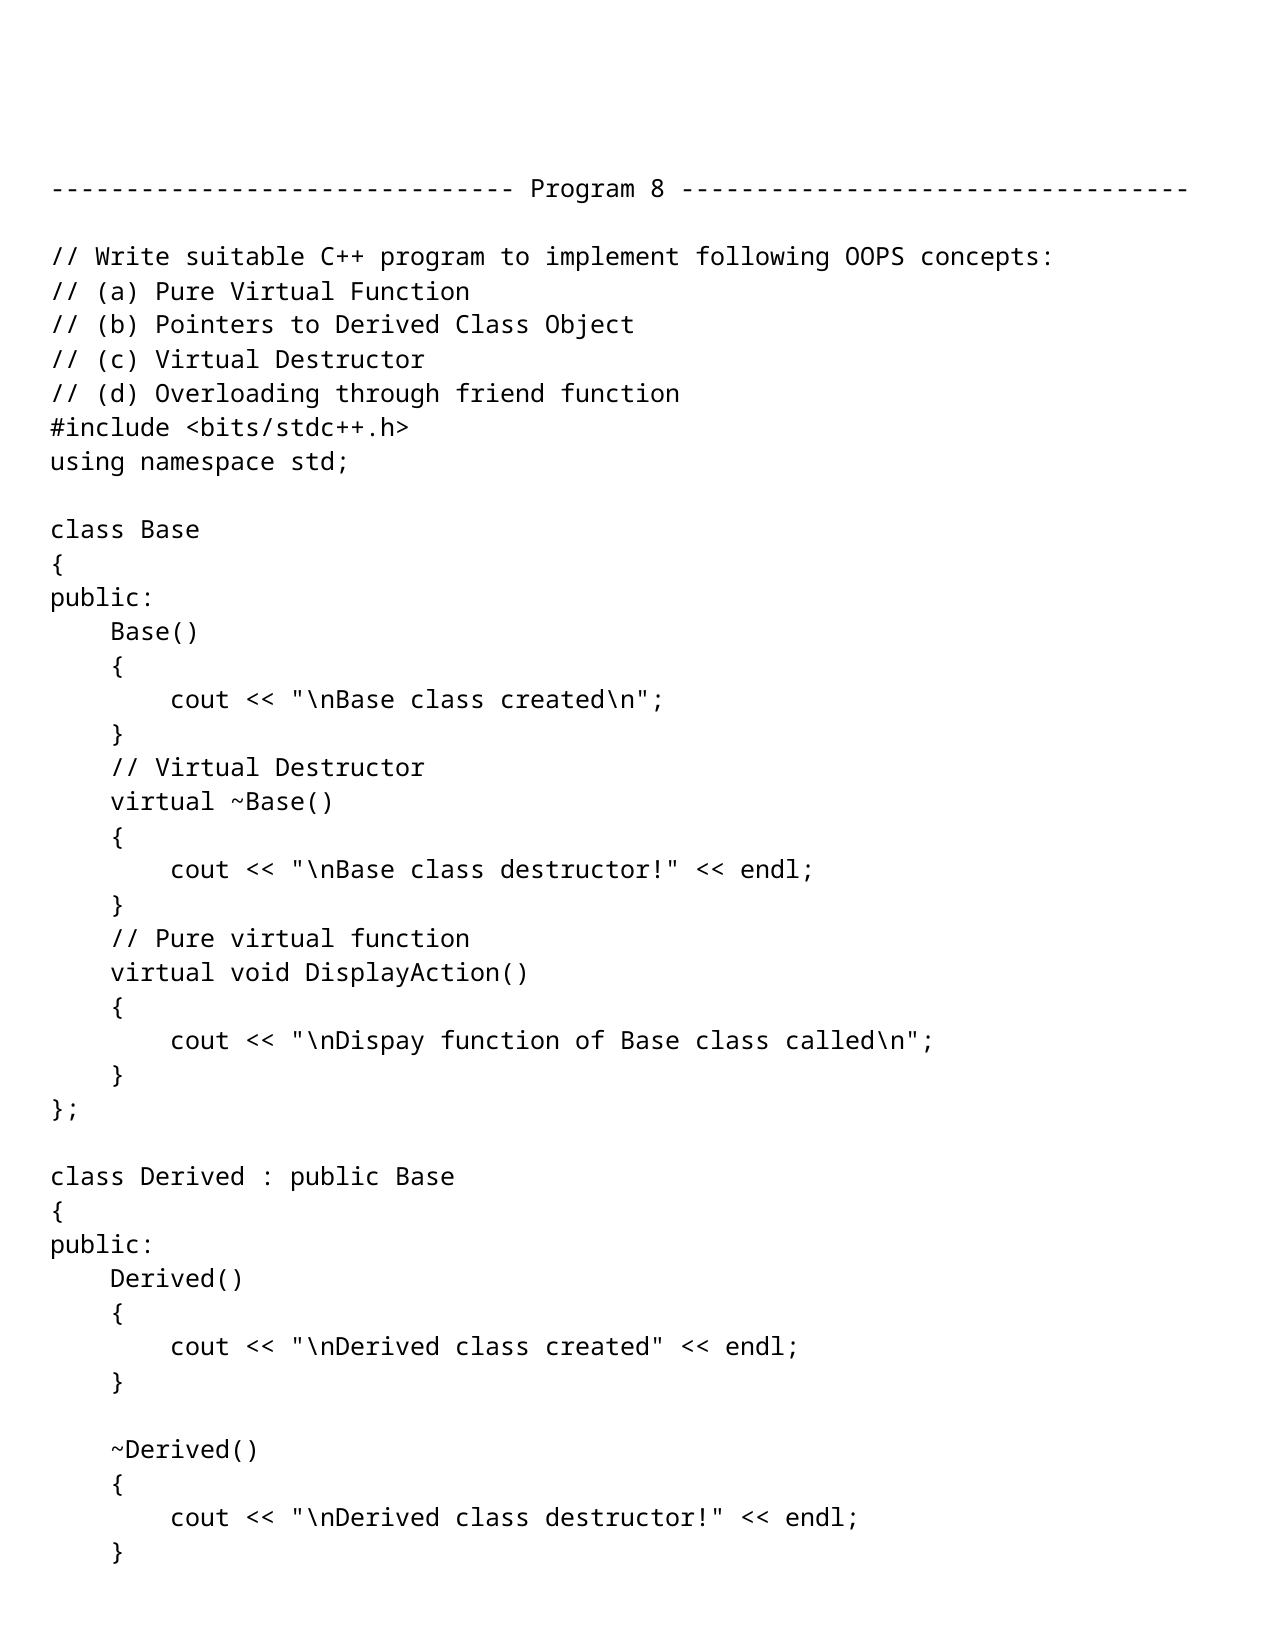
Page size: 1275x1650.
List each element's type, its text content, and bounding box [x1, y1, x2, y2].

text // Write suitable C++ program to implement following OOPS concepts: [50, 239, 1225, 273]
text cout << "\nBase class created\n"; [50, 682, 1225, 716]
text { [50, 1193, 1225, 1227]
text public: [50, 1227, 1225, 1261]
text } [50, 1057, 1225, 1091]
text virtual ~Base() [50, 784, 1225, 818]
text }; [50, 1091, 1225, 1125]
text { [50, 988, 1225, 1022]
text using namespace std; [50, 443, 1225, 477]
text ------------------------------- Program 8 ---------------------------------- [50, 171, 1225, 205]
text virtual void DisplayAction() [50, 954, 1225, 988]
text } [50, 1533, 1225, 1567]
text } [50, 886, 1225, 920]
text // Pure virtual function [50, 920, 1225, 954]
text { [50, 1295, 1225, 1329]
text // (d) Overloading through friend function [50, 375, 1225, 409]
text public: [50, 580, 1225, 614]
text } [50, 1363, 1225, 1397]
text // (a) Pure Virtual Function [50, 273, 1225, 307]
text Derived() [50, 1261, 1225, 1295]
text ~Derived() [50, 1431, 1225, 1465]
text // (c) Virtual Destructor [50, 341, 1225, 375]
text } [50, 716, 1225, 750]
text #include <bits/stdc++.h> [50, 409, 1225, 443]
text // (b) Pointers to Derived Class Object [50, 307, 1225, 341]
text cout << "\nDerived class created" << endl; [50, 1329, 1225, 1363]
text cout << "\nDerived class destructor!" << endl; [50, 1499, 1225, 1533]
text cout << "\nDispay function of Base class called\n"; [50, 1022, 1225, 1057]
text { [50, 818, 1225, 852]
text { [50, 546, 1225, 580]
text { [50, 1465, 1225, 1499]
text cout << "\nBase class destructor!" << endl; [50, 852, 1225, 886]
text class Derived : public Base [50, 1159, 1225, 1193]
text Base() [50, 614, 1225, 648]
text // Virtual Destructor [50, 750, 1225, 784]
text class Base [50, 512, 1225, 546]
text { [50, 648, 1225, 682]
